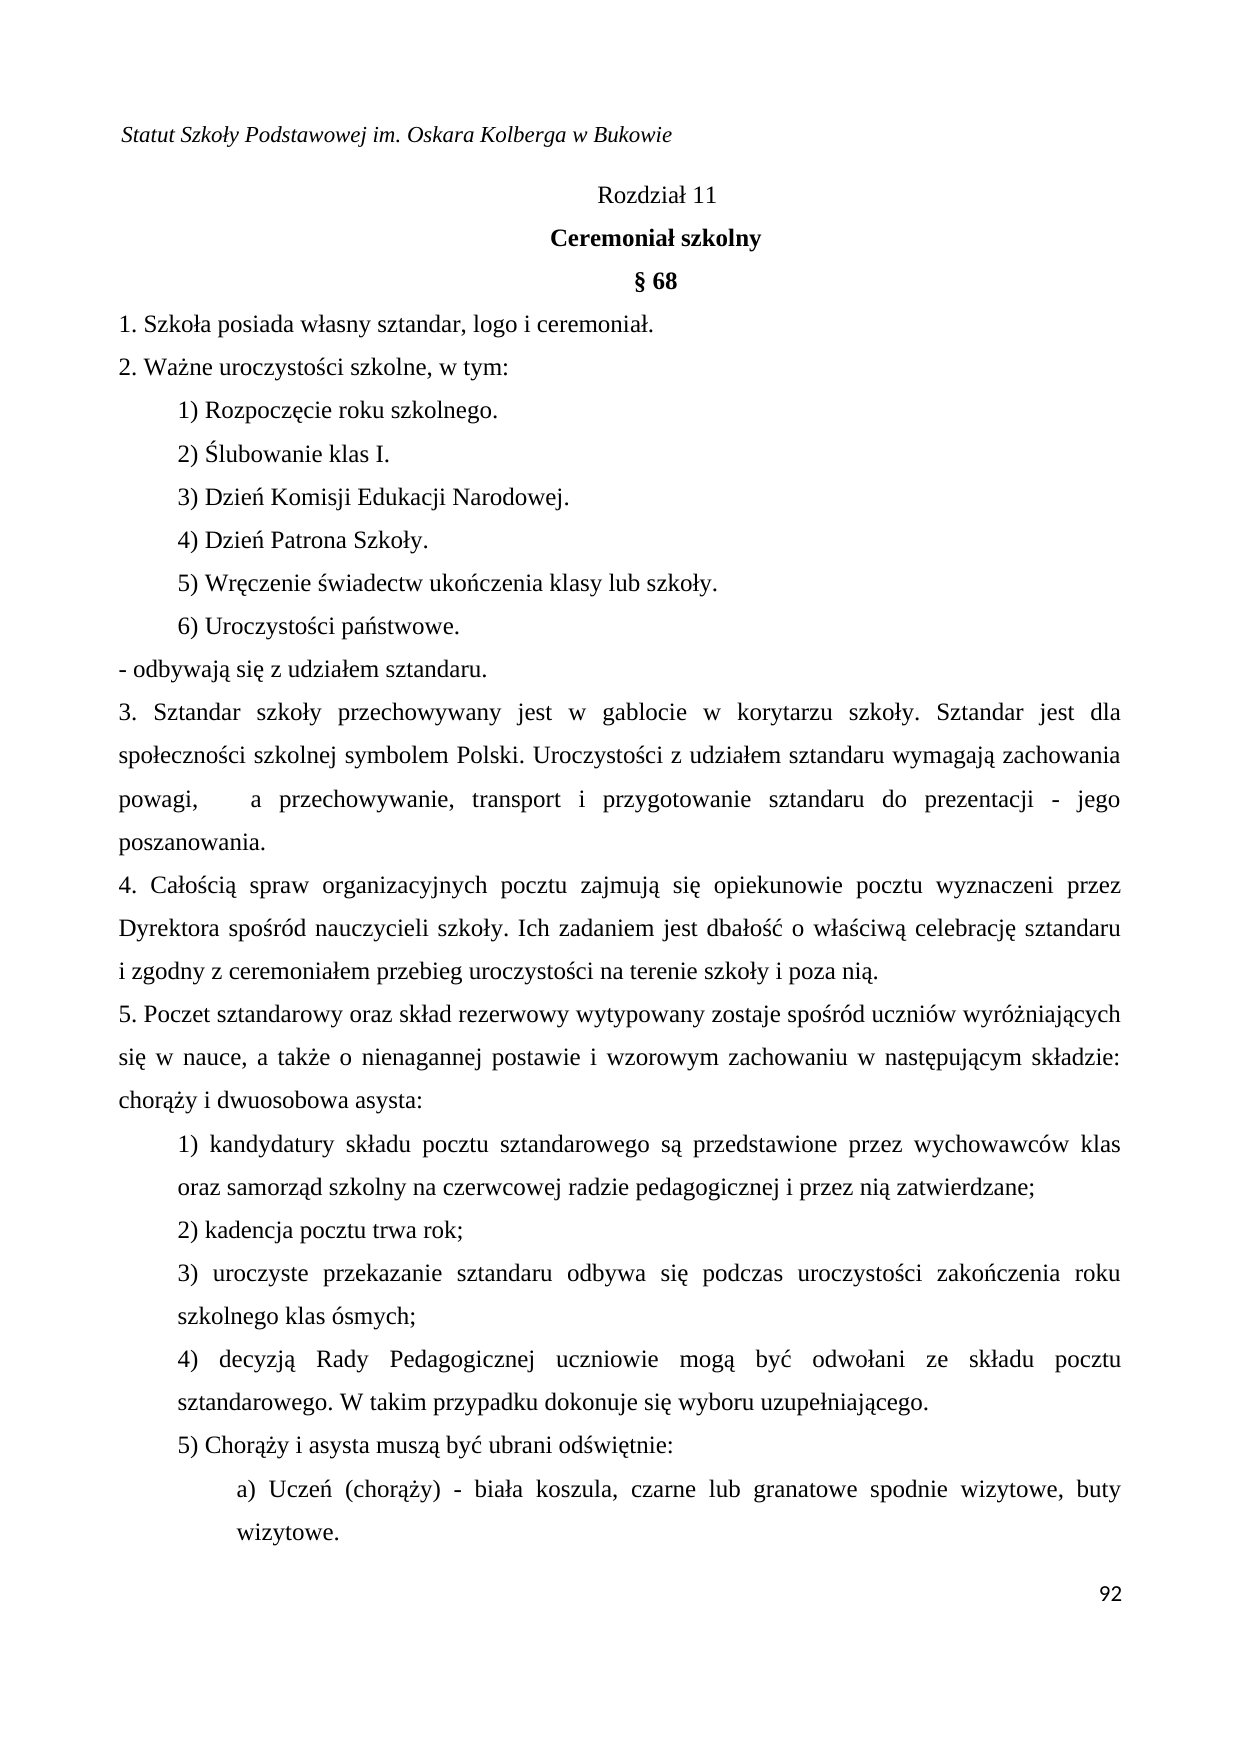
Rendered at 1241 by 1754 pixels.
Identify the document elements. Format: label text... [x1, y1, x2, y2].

text 3) uroczyste przekazanie sztandaru odbywa się podczas uroczystości zakończenia roku szkolnego klas ósmych; [177, 1258, 1122, 1330]
text 4) Dzień Patrona Szkoły. [177, 525, 1122, 554]
text 1) Rozpoczęcie roku szkolnego. [177, 396, 1122, 424]
text 2) Ślubowanie klas I. [177, 439, 1122, 467]
text § 68 [189, 266, 1122, 295]
text a) Uczeń (chorąży) - biała koszula, czarne lub granatowe spodnie wizytowe, buty wizytowe. [236, 1474, 1122, 1546]
text 5. Poczet sztandarowy oraz skład rezerwowy wytypowany zostaje spośród uczniów wyróżniających się w nauce, a także o nienagannej postawie i wzorowym zachowaniu w następującym składzie: chorąży i dwuosobowa asysta: [118, 999, 1122, 1114]
text 3) Dzień Komisji Edukacji Narodowej. [177, 482, 1122, 511]
text 5) Chorąży i asysta muszą być ubrani odświętnie: [177, 1431, 1122, 1459]
text - odbywają się z udziałem sztandaru. [118, 654, 1122, 683]
text 2) kadencja pocztu trwa rok; [177, 1215, 1122, 1244]
text 1) kandydatury składu pocztu sztandarowego są przedstawione przez wychowawców klas oraz samorząd szkolny na czerwcowej radzie pedagogicznej i przez nią zatwierdzane; [177, 1129, 1122, 1201]
text Rozdział 11 [118, 180, 1122, 209]
text 2. Ważne uroczystości szkolne, w tym: [118, 352, 1122, 381]
text 5) Wręczenie świadectw ukończenia klasy lub szkoły. [177, 568, 1122, 597]
text 4) decyzją Rady Pedagogicznej uczniowie mogą być odwołani ze składu pocztu sztandarowego. W takim przypadku dokonuje się wyboru uzupełniającego. [177, 1344, 1122, 1416]
text 1. Szkoła posiada własny sztandar, logo i ceremoniał. [118, 309, 1122, 338]
text 3. Sztandar szkoły przechowywany jest w gablocie w korytarzu szkoły. Sztandar jest dla społeczności szkolnej symbolem Polski. Uroczystości z udziałem sztandaru wymagają zachowania powagi, a przechowywanie, transport i przygotowanie sztandaru do prezentacji - jego poszanowania. [118, 697, 1122, 856]
text 6) Uroczystości państwowe. [177, 611, 1122, 640]
text 4. Całością spraw organizacyjnych pocztu zajmują się opiekunowie pocztu wyznaczeni przez Dyrektora spośród nauczycieli szkoły. Ich zadaniem jest dbałość o właściwą celebrację sztandaru i zgodny z ceremoniałem przebieg uroczystości na terenie szkoły i poza nią. [118, 870, 1122, 985]
text Ceremoniał szkolny [189, 223, 1122, 252]
